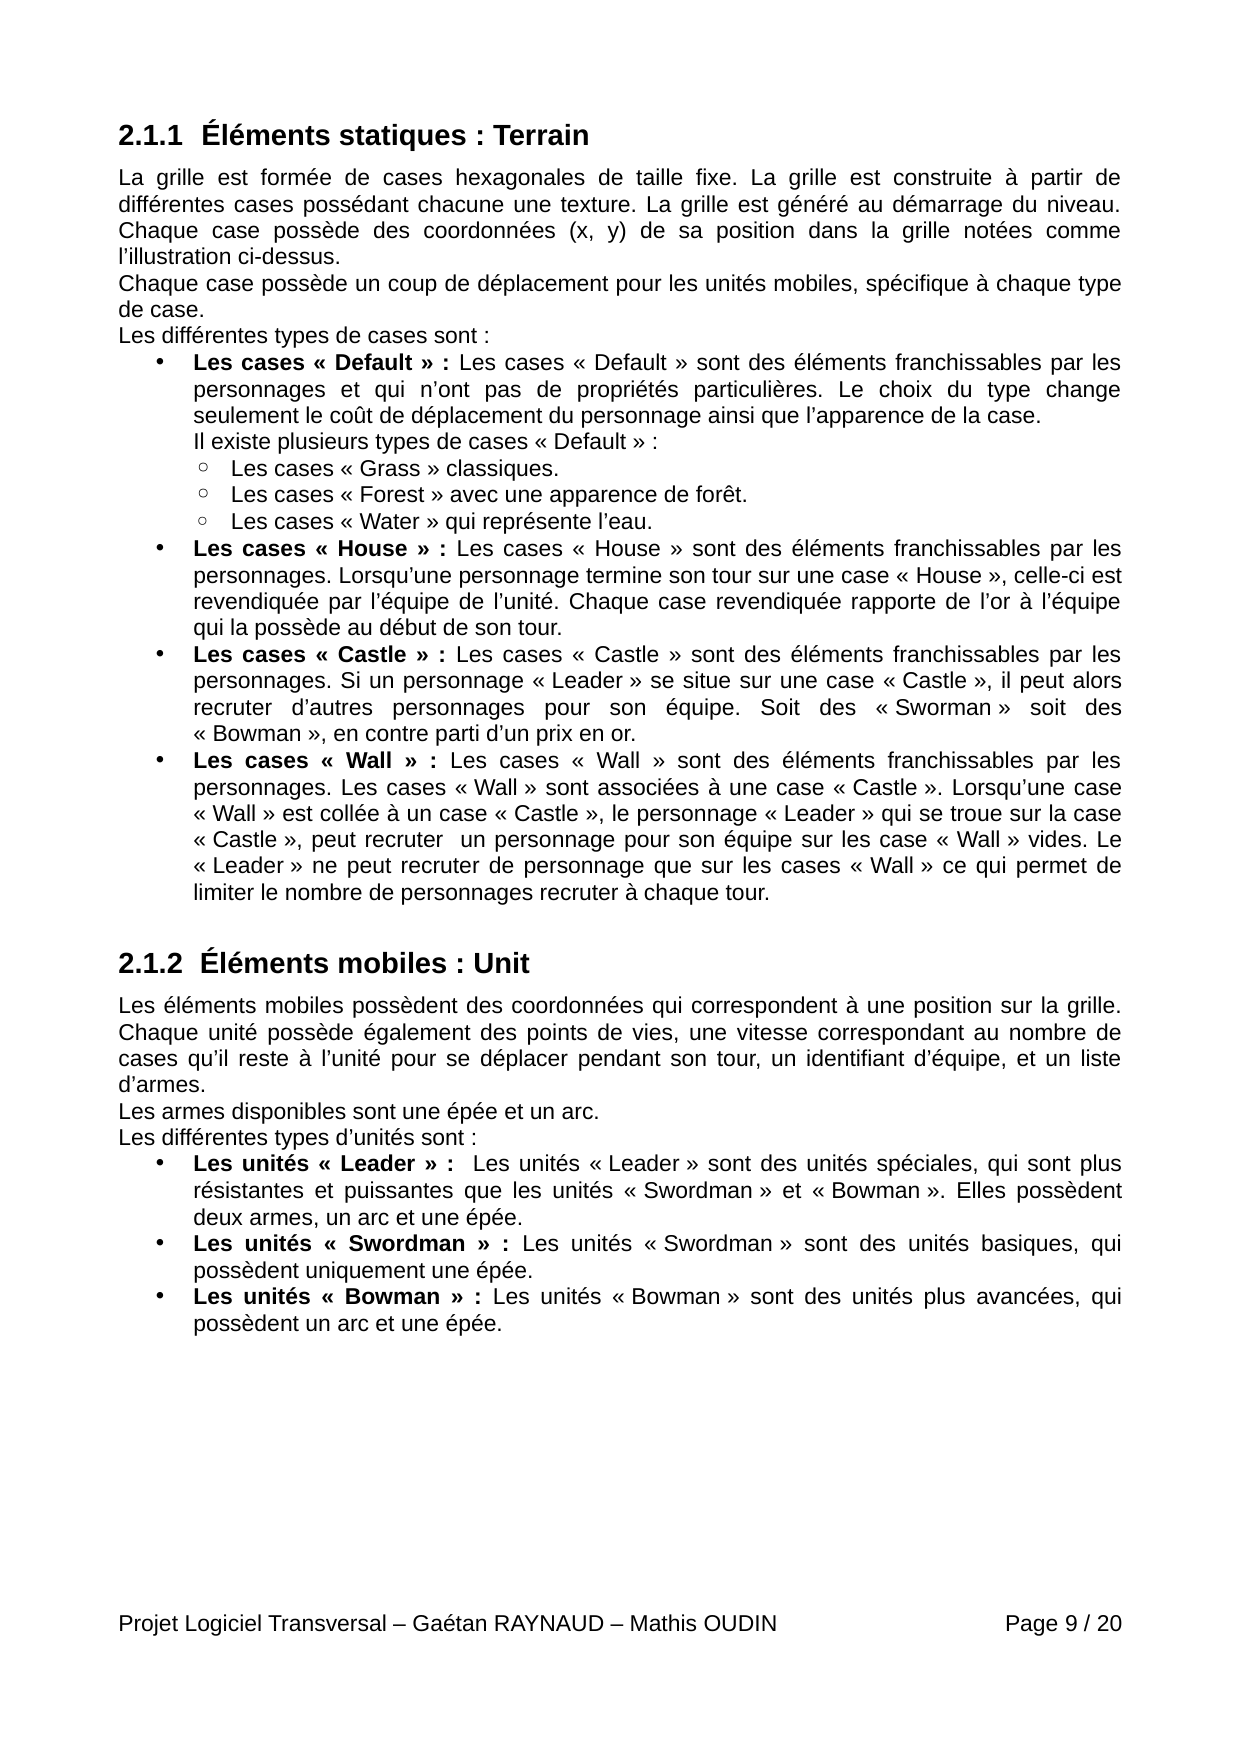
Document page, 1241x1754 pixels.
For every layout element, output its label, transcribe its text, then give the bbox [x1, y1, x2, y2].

list Les cases « House » : Les cases « House » sont des éléments franchissables par les personnages. Lorsqu’une personnage termine son tour sur une case « House », celle-ci est revendiquée par l’équipe de l’unité. Chaque case revendiquée rapporte de l’or à l’équipe qui la possède au début de son tour. [156, 535, 1122, 641]
text Les éléments mobiles possèdent des coordonnées qui correspondent à une position sur la grille. Chaque unité possède également des points de vies, une vitesse correspondant au nombre de cases qu’il reste à l’unité pour se déplacer pendant son tour, un identifiant d’équipe, et un liste d’armes. [118, 992, 1122, 1098]
list Les cases « Castle » : Les cases « Castle » sont des éléments franchissables par les personnages. Si un personnage « Leader » se situe sur une case « Castle », il peut alors recruter d’autres personnages pour son équipe. Soit des « Sworman » soit des « Bowman », en contre parti d’un prix en or. [156, 641, 1122, 747]
text La grille est formée de cases hexagonales de taille fixe. La grille est construite à partir de différentes cases possédant chacune une texture. La grille est généré au démarrage du niveau. Chaque case possède des coordonnées (x, y) de sa position dans la grille notées comme l’illustration ci-dessus. [118, 164, 1122, 269]
list Les cases « Grass » classiques. [193, 454, 1122, 481]
list Les cases « Water » qui représente l’eau. [193, 508, 1122, 535]
subtitle Éléments mobiles : Unit [118, 946, 1122, 980]
text Les armes disponibles sont une épée et un arc. [118, 1098, 1122, 1124]
text Les différentes types de cases sont : [118, 322, 1122, 349]
list Les cases « Default » : Les cases « Default » sont des éléments franchissables par les personnages et qui n’ont pas de propriétés particulières. Le choix du type change seulement le coût de déplacement du personnage ainsi que l’apparence de la case. [156, 349, 1122, 428]
text Chaque case possède un coup de déplacement pour les unités mobiles, spécifique à chaque type de case. [118, 269, 1122, 322]
list Les cases « Wall » : Les cases « Wall » sont des éléments franchissables par les personnages. Les cases « Wall » sont associées à une case « Castle ». Lorsqu’une case « Wall » est collée à un case « Castle », le personnage « Leader » qui se troue sur la case « Castle », peut recruter un personnage pour son équipe sur les case « Wall » vides. Le « Leader » ne peut recruter de personnage que sur les cases « Wall » ce qui permet de limiter le nombre de personnages recruter à chaque tour. [156, 747, 1122, 905]
subtitle Éléments statiques : Terrain [118, 118, 1122, 152]
list Les unités « Leader » : Les unités « Leader » sont des unités spéciales, qui sont plus résistantes et puissantes que les unités « Swordman » et « Bowman ». Elles possèdent deux armes, un arc et une épée. [156, 1150, 1122, 1230]
list Il existe plusieurs types de cases « Default » : [156, 428, 1122, 454]
text Les différentes types d’unités sont : [118, 1124, 1122, 1150]
list Les cases « Forest » avec une apparence de forêt. [193, 481, 1122, 508]
list Les unités « Swordman » : Les unités « Swordman » sont des unités basiques, qui possèdent uniquement une épée. [156, 1230, 1122, 1283]
list Les unités « Bowman » : Les unités « Bowman » sont des unités plus avancées, qui possèdent un arc et une épée. [156, 1283, 1122, 1336]
